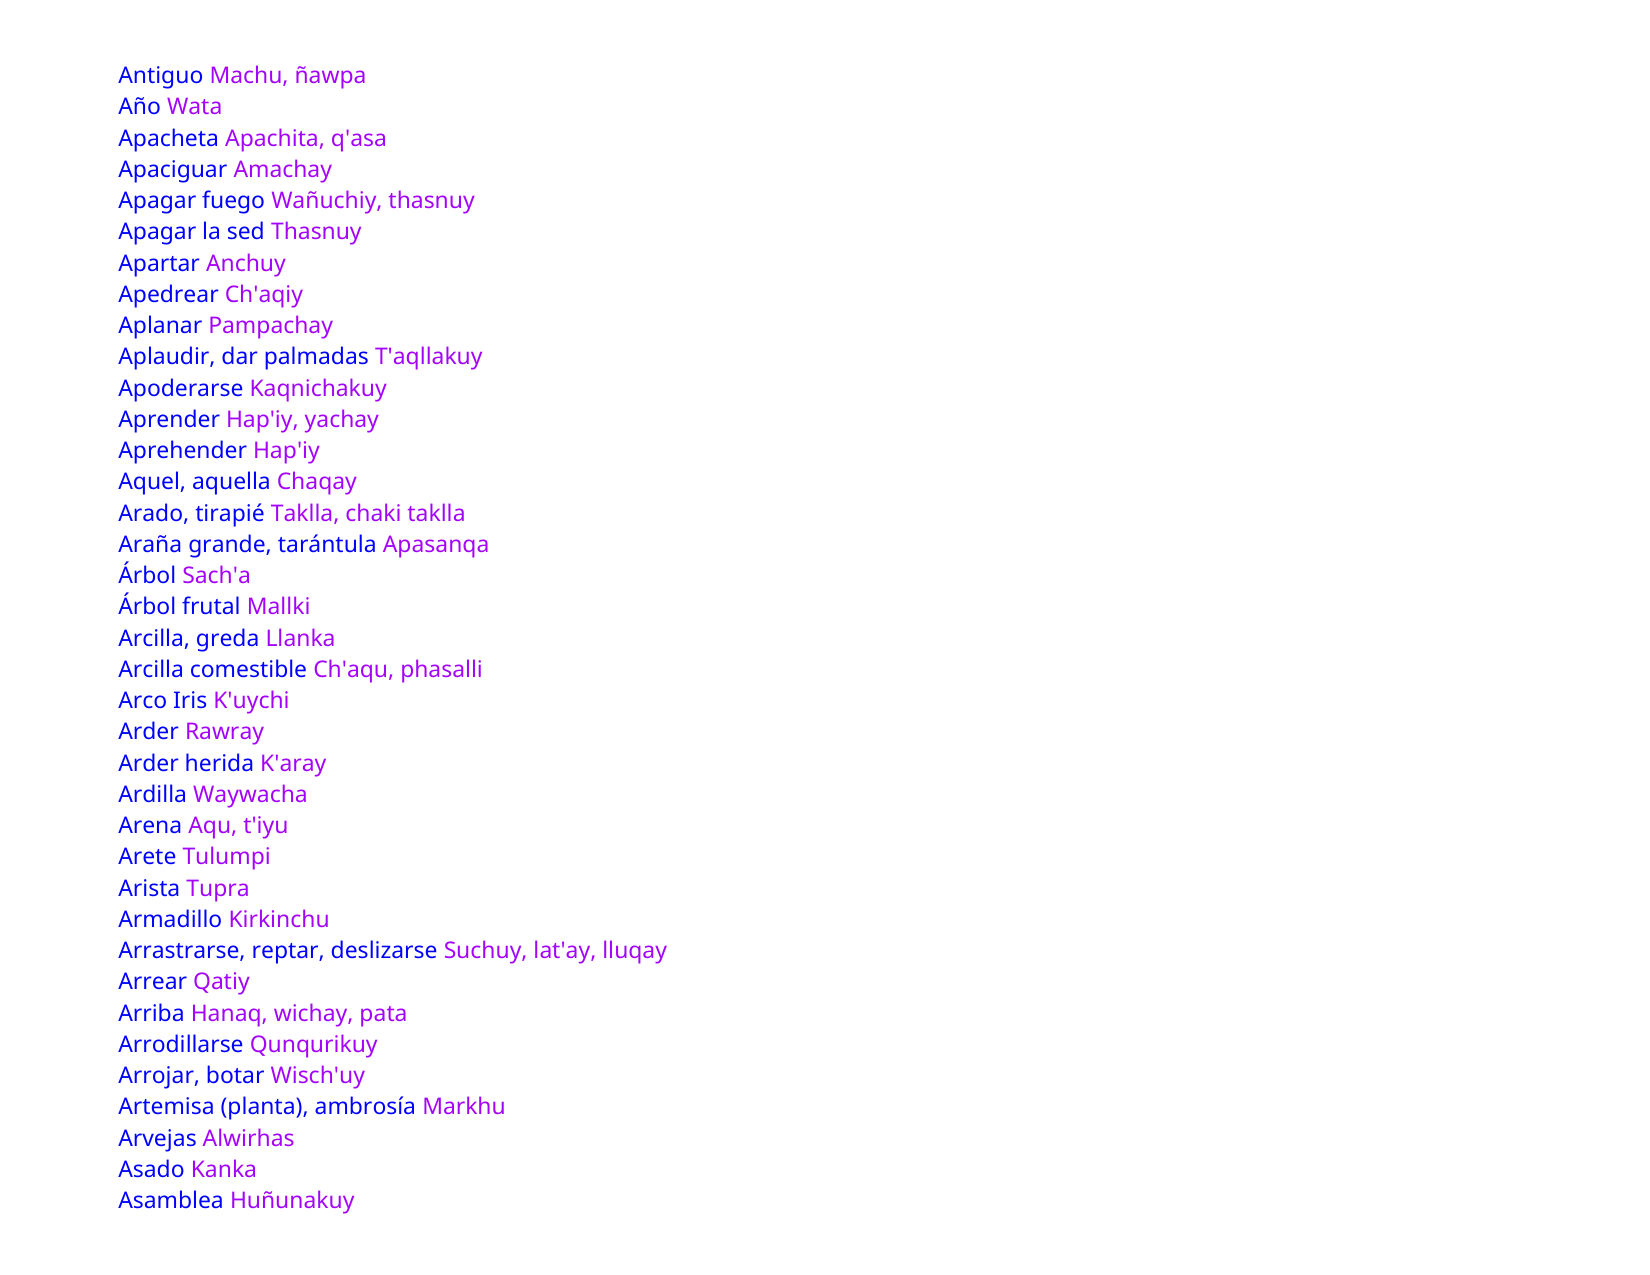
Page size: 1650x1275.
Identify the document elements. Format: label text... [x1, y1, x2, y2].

text Arder Rawray [118, 715, 1591, 747]
text Apaciguar Amachay [118, 153, 1591, 184]
text Aplaudir, dar palmadas T'aqllakuy [118, 340, 1591, 372]
text Arena Aqu, t'iyu [118, 809, 1591, 840]
text Artemisa (planta), ambrosía Markhu [118, 1090, 1591, 1122]
text Apedrear Ch'aqiy [118, 278, 1591, 309]
text Apoderarse Kaqnichakuy [118, 372, 1591, 403]
text Arriba Hanaq, wichay, pata [118, 997, 1591, 1028]
text Arrear Qatiy [118, 965, 1591, 997]
text Apacheta Apachita, q'asa [118, 122, 1591, 153]
text Arrodillarse Qunqurikuy [118, 1028, 1591, 1059]
text Arrojar, botar Wisch'uy [118, 1059, 1591, 1090]
text Arete Tulumpi [118, 840, 1591, 872]
text Apartar Anchuy [118, 247, 1591, 278]
text Araña grande, tarántula Apasanqa [118, 528, 1591, 559]
text Aprehender Hap'iy [118, 434, 1591, 465]
text Arado, tirapié Taklla, chaki taklla [118, 497, 1591, 528]
text Asamblea Huñunakuy [118, 1184, 1591, 1215]
text Arco Iris K'uychi [118, 684, 1591, 715]
text Ardilla Waywacha [118, 778, 1591, 809]
text Armadillo Kirkinchu [118, 903, 1591, 934]
text Arder herida K'aray [118, 747, 1591, 778]
text Año Wata [118, 90, 1591, 122]
text Arvejas Alwirhas [118, 1122, 1591, 1153]
text Apagar fuego Wañuchiy, thasnuy [118, 184, 1591, 215]
text Aplanar Pampachay [118, 309, 1591, 340]
text Arcilla, greda Llanka [118, 622, 1591, 653]
text Arrastrarse, reptar, deslizarse Suchuy, lat'ay, lluqay [118, 934, 1591, 965]
text Arcilla comestible Ch'aqu, phasalli [118, 653, 1591, 684]
text Árbol Sach'a [118, 559, 1591, 590]
text Arista Tupra [118, 872, 1591, 903]
text Apagar la sed Thasnuy [118, 215, 1591, 247]
text Antiguo Machu, ñawpa [118, 59, 1591, 90]
text Asado Kanka [118, 1153, 1591, 1184]
text Aquel, aquella Chaqay [118, 465, 1591, 497]
text Árbol frutal Mallki [118, 590, 1591, 622]
text Aprender Hap'iy, yachay [118, 403, 1591, 434]
